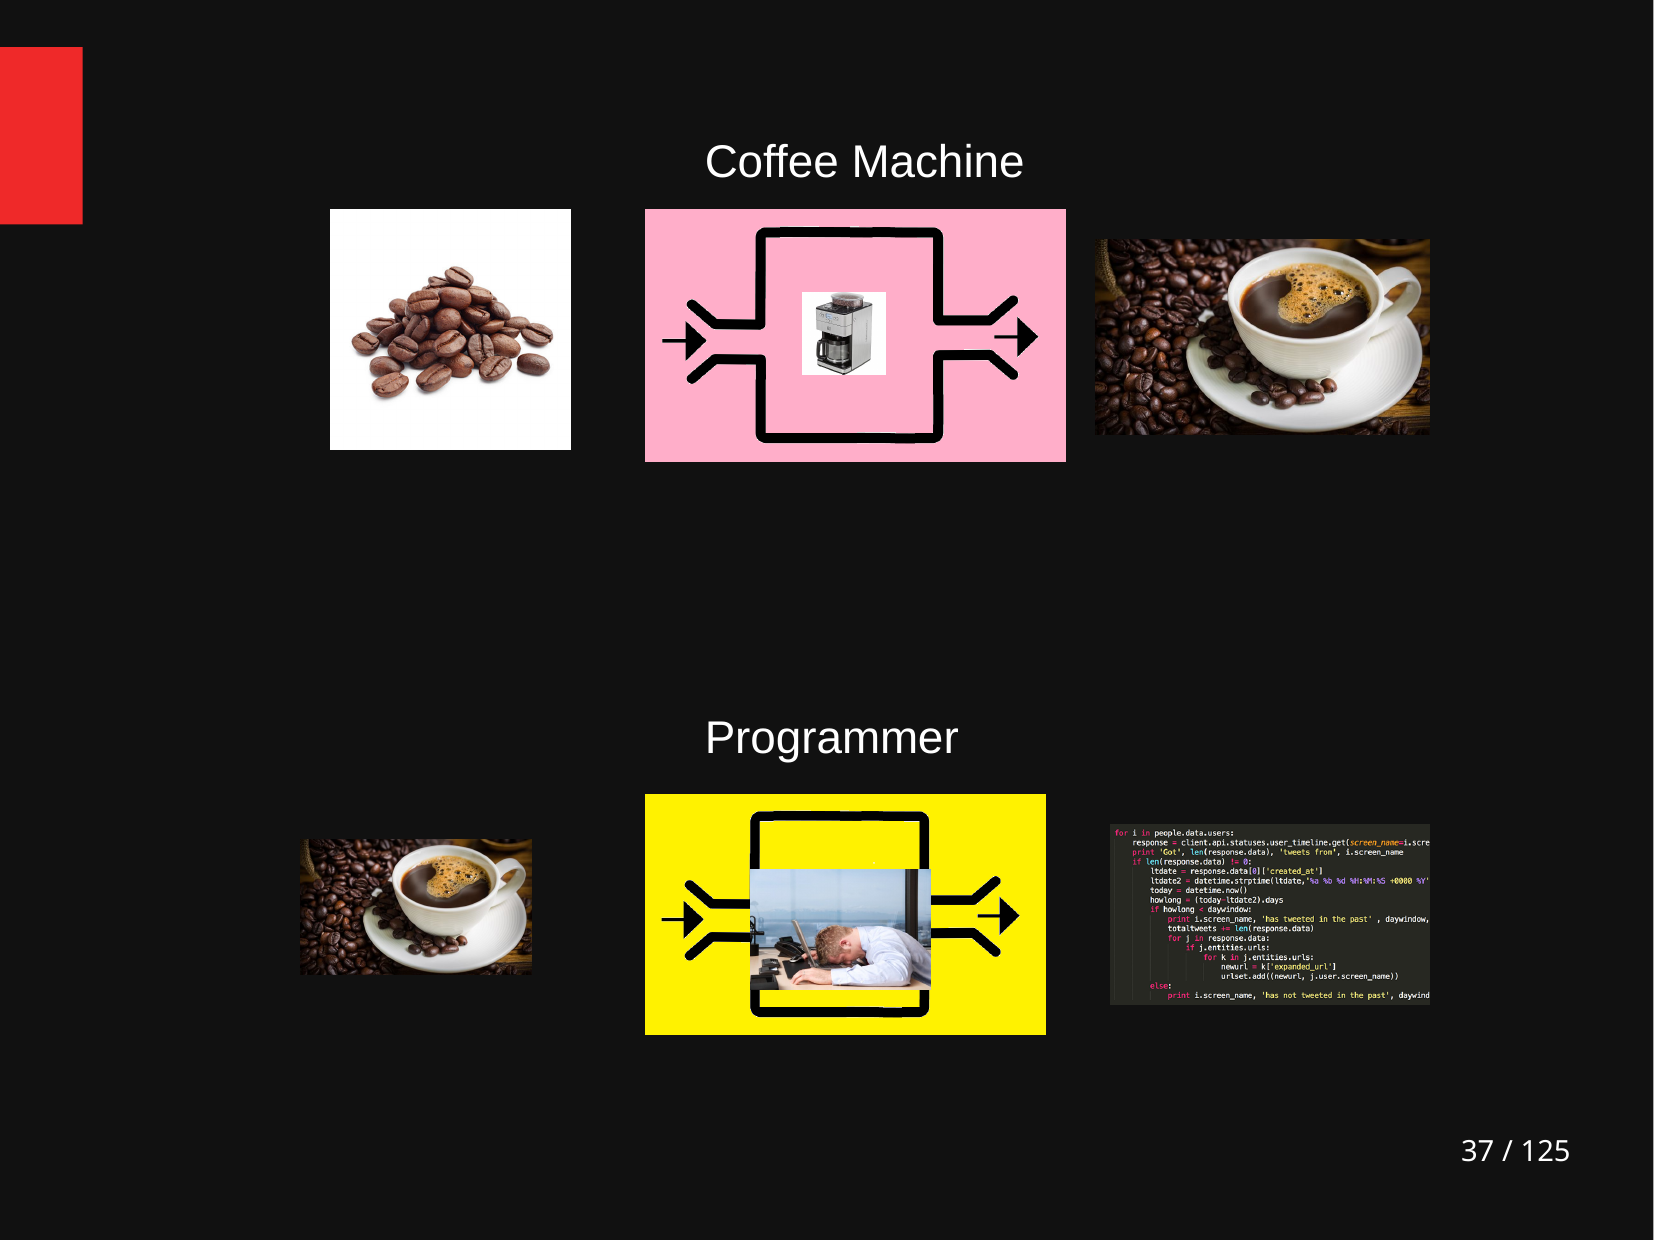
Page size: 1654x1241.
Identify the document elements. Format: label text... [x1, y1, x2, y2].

picture [1110, 824, 1430, 1006]
picture [330, 209, 571, 451]
picture [1095, 239, 1430, 436]
text_box Programmer [690, 705, 1066, 772]
picture [645, 794, 1046, 1036]
picture [300, 839, 532, 976]
picture [645, 209, 1066, 462]
text_box Coffee Machine [690, 128, 1040, 196]
